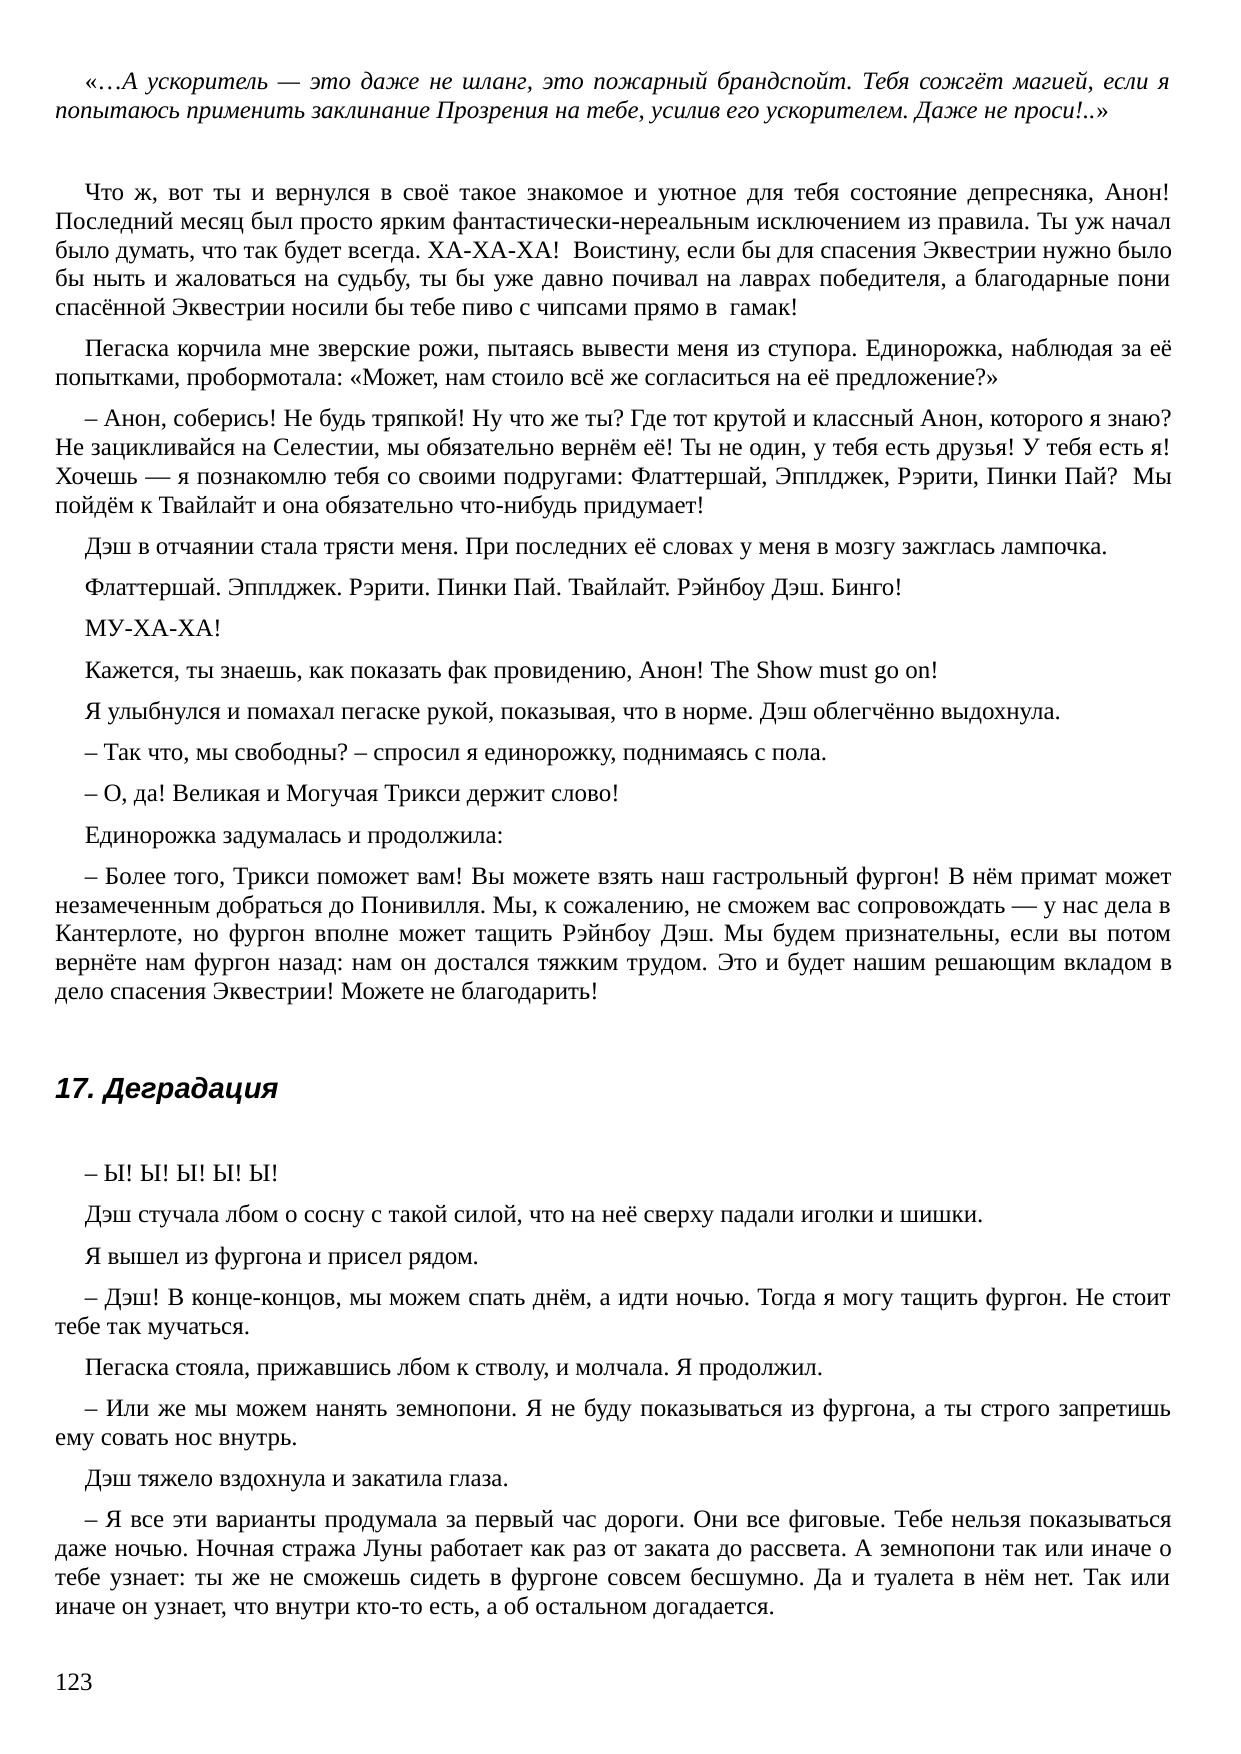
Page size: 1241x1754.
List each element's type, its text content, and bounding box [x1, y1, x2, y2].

text – Так что, мы свободны? – спросил я единорожку, поднимаясь с пола. [55, 737, 1173, 766]
text Пегаска стояла, прижавшись лбом к стволу, и молчала. Я продолжил. [55, 1352, 1173, 1381]
text Дэш в отчаянии стала трясти меня. При последних её словах у меня в мозгу зажглась лампочка. [55, 531, 1173, 560]
text Я улыбнулся и помахал пегаске рукой, показывая, что в норме. Дэш облегчённо выдохнула. [55, 696, 1173, 725]
text – Ы! Ы! Ы! Ы! Ы! [55, 1158, 1173, 1187]
text Я вышел из фургона и присел рядом. [55, 1241, 1173, 1269]
text – О, да! Великая и Могучая Трикси держит слово! [55, 778, 1173, 807]
text – Дэш! В конце-концов, мы можем спать днём, а идти ночью. Тогда я могу тащить фургон. Не стоит тебе так мучаться. [55, 1282, 1173, 1339]
text Кажется, ты знаешь, как показать фак провидению, Анон! The Show must go on! [55, 655, 1173, 683]
text Дэш тяжело вздохнула и закатила глаза. [55, 1463, 1173, 1492]
text «…А ускоритель — это даже не шланг, это пожарный брандспойт. Тебя сожгёт магией, если я попытаюсь применить заклинание Прозрения на тебе, усилив его ускорителем. Даже не проси!..» [55, 66, 1173, 123]
text – Или же мы можем нанять земнопони. Я не буду показываться из фургона, а ты строго запретишь ему совать нос внутрь. [55, 1393, 1173, 1451]
text МУ-ХА-ХА! [55, 613, 1173, 642]
text – Анон, соберись! Не будь тряпкой! Ну что же ты? Где тот крутой и классный Анон, которого я знаю? Не зацикливайся на Селестии, мы обязательно вернём её! Ты не один, у тебя есть друзья! У тебя есть я! Хочешь — я познакомлю тебя со своими подругами: Флаттершай, Эпплджек, Рэрити, Пинки Пай? Мы пойдём к Твайлайт и она обязательно что-нибудь придумает! [55, 403, 1173, 518]
text – Более того, Трикси поможет вам! Вы можете взять наш гастрольный фургон! В нём примат может незамеченным добраться до Понивилля. Мы, к сожалению, не сможем вас сопровождать — у нас дела в Кантерлоте, но фургон вполне может тащить Рэйнбоу Дэш. Мы будем признательны, если вы потом вернёте нам фургон назад: нам он достался тяжким трудом. Это и будет нашим решающим вкладом в дело спасения Эквестрии! Можете не благодарить! [55, 861, 1173, 1005]
text Единорожка задумалась и продолжила: [55, 820, 1173, 848]
text Флаттершай. Эпплджек. Рэрити. Пинки Пай. Твайлайт. Рэйнбоу Дэш. Бинго! [55, 572, 1173, 601]
text Пегаска корчила мне зверские рожи, пытаясь вывести меня из ступора. Единорожка, наблюдая за её попытками, пробормотала: «Может, нам стоило всё же согласиться на её предложение?» [55, 333, 1173, 391]
subtitle 17. Деградация [55, 1071, 1173, 1104]
text Дэш стучала лбом о сосну с такой силой, что на неё сверху падали иголки и шишки. [55, 1199, 1173, 1228]
text – Я все эти варианты продумала за первый час дороги. Они все фиговые. Тебе нельзя показываться даже ночью. Ночная стража Луны работает как раз от заката до рассвета. А земнопони так или иначе о тебе узнает: ты же не сможешь сидеть в фургоне совсем бесшумно. Да и туалета в нём нет. Так или иначе он узнает, что внутри кто-то есть, а об остальном догадается. [55, 1504, 1173, 1619]
text Что ж, вот ты и вернулся в своё такое знакомое и уютное для тебя состояние депресняка, Анон! Последний месяц был просто ярким фантастически-нереальным исключением из правила. Ты уж начал было думать, что так будет всегда. ХА-ХА-ХА! Воистину, если бы для спасения Эквестрии нужно было бы ныть и жаловаться на судьбу, ты бы уже давно почивал на лаврах победителя, а благодарные пони спасённой Эквестрии носили бы тебе пиво с чипсами прямо в гамак! [55, 177, 1173, 321]
